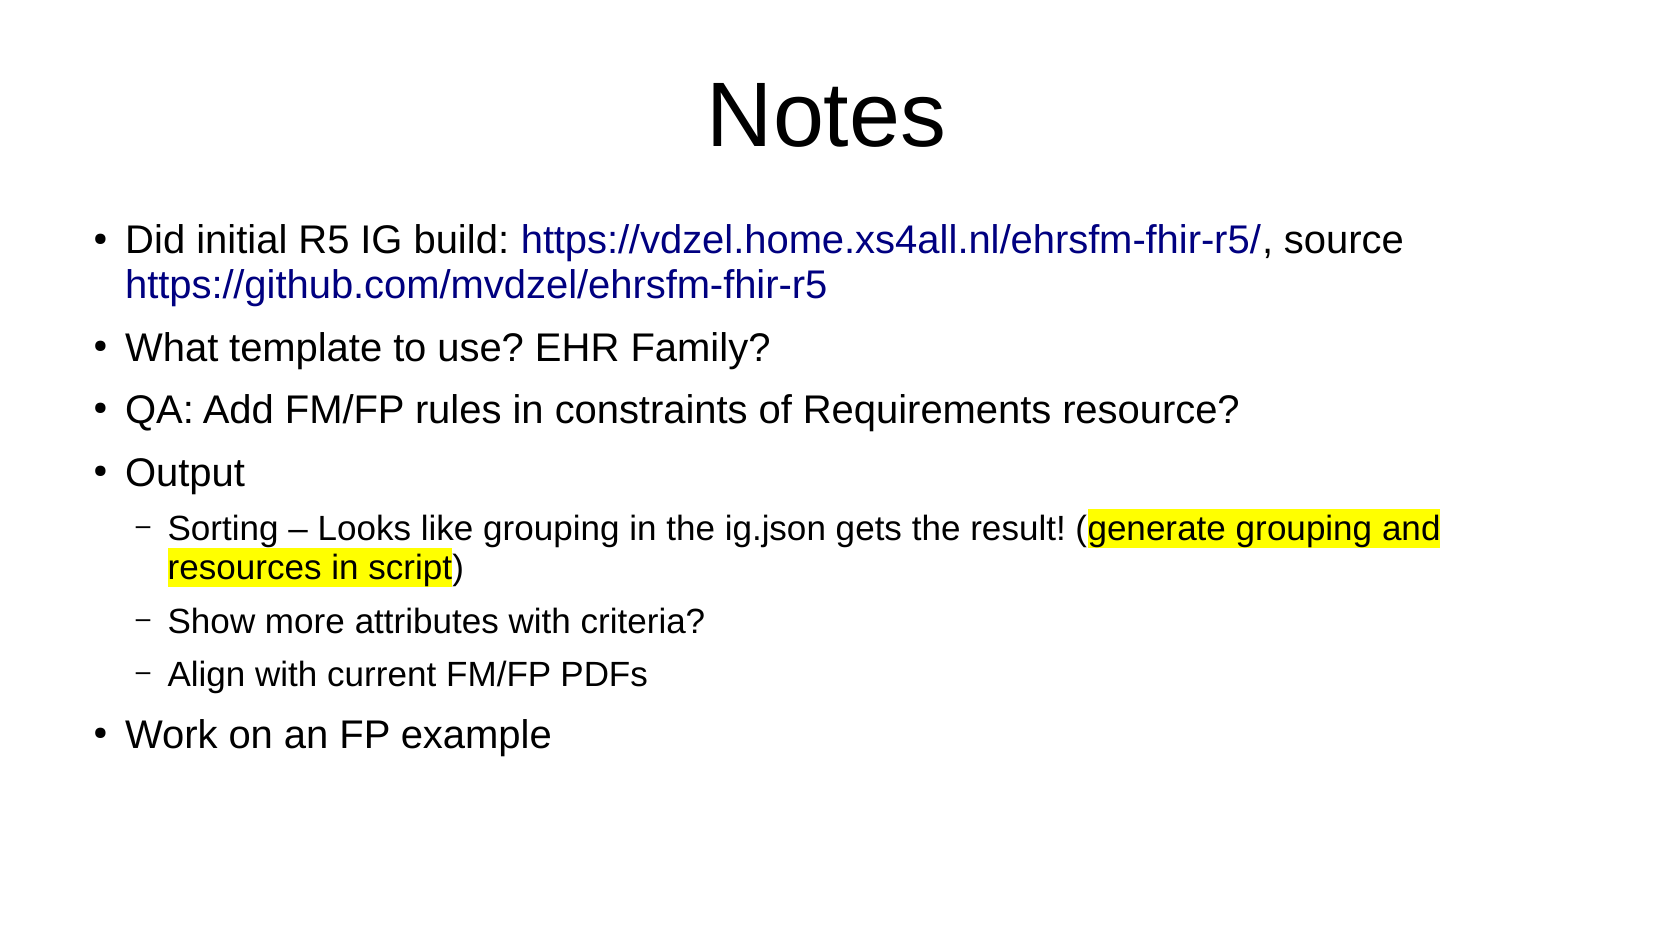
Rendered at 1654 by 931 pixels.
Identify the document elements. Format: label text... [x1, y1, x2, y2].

list Did initial R5 IG build: https://vdzel.home.xs4all.nl/ehrsfm-fhir-r5/, source https://github.com/mvdzel/ehrsfm-fhir-r5 What template to use? EHR Family? QA: Add FM/FP rules in constraints of Requirements resource? Output Sorting – Looks like grouping in the ig.json gets the result! (generate grouping and resources in script) Show more attributes with criteria? Align with current FM/FP PDFs Work on an FP example [82, 217, 1571, 758]
title Notes [82, 37, 1571, 193]
